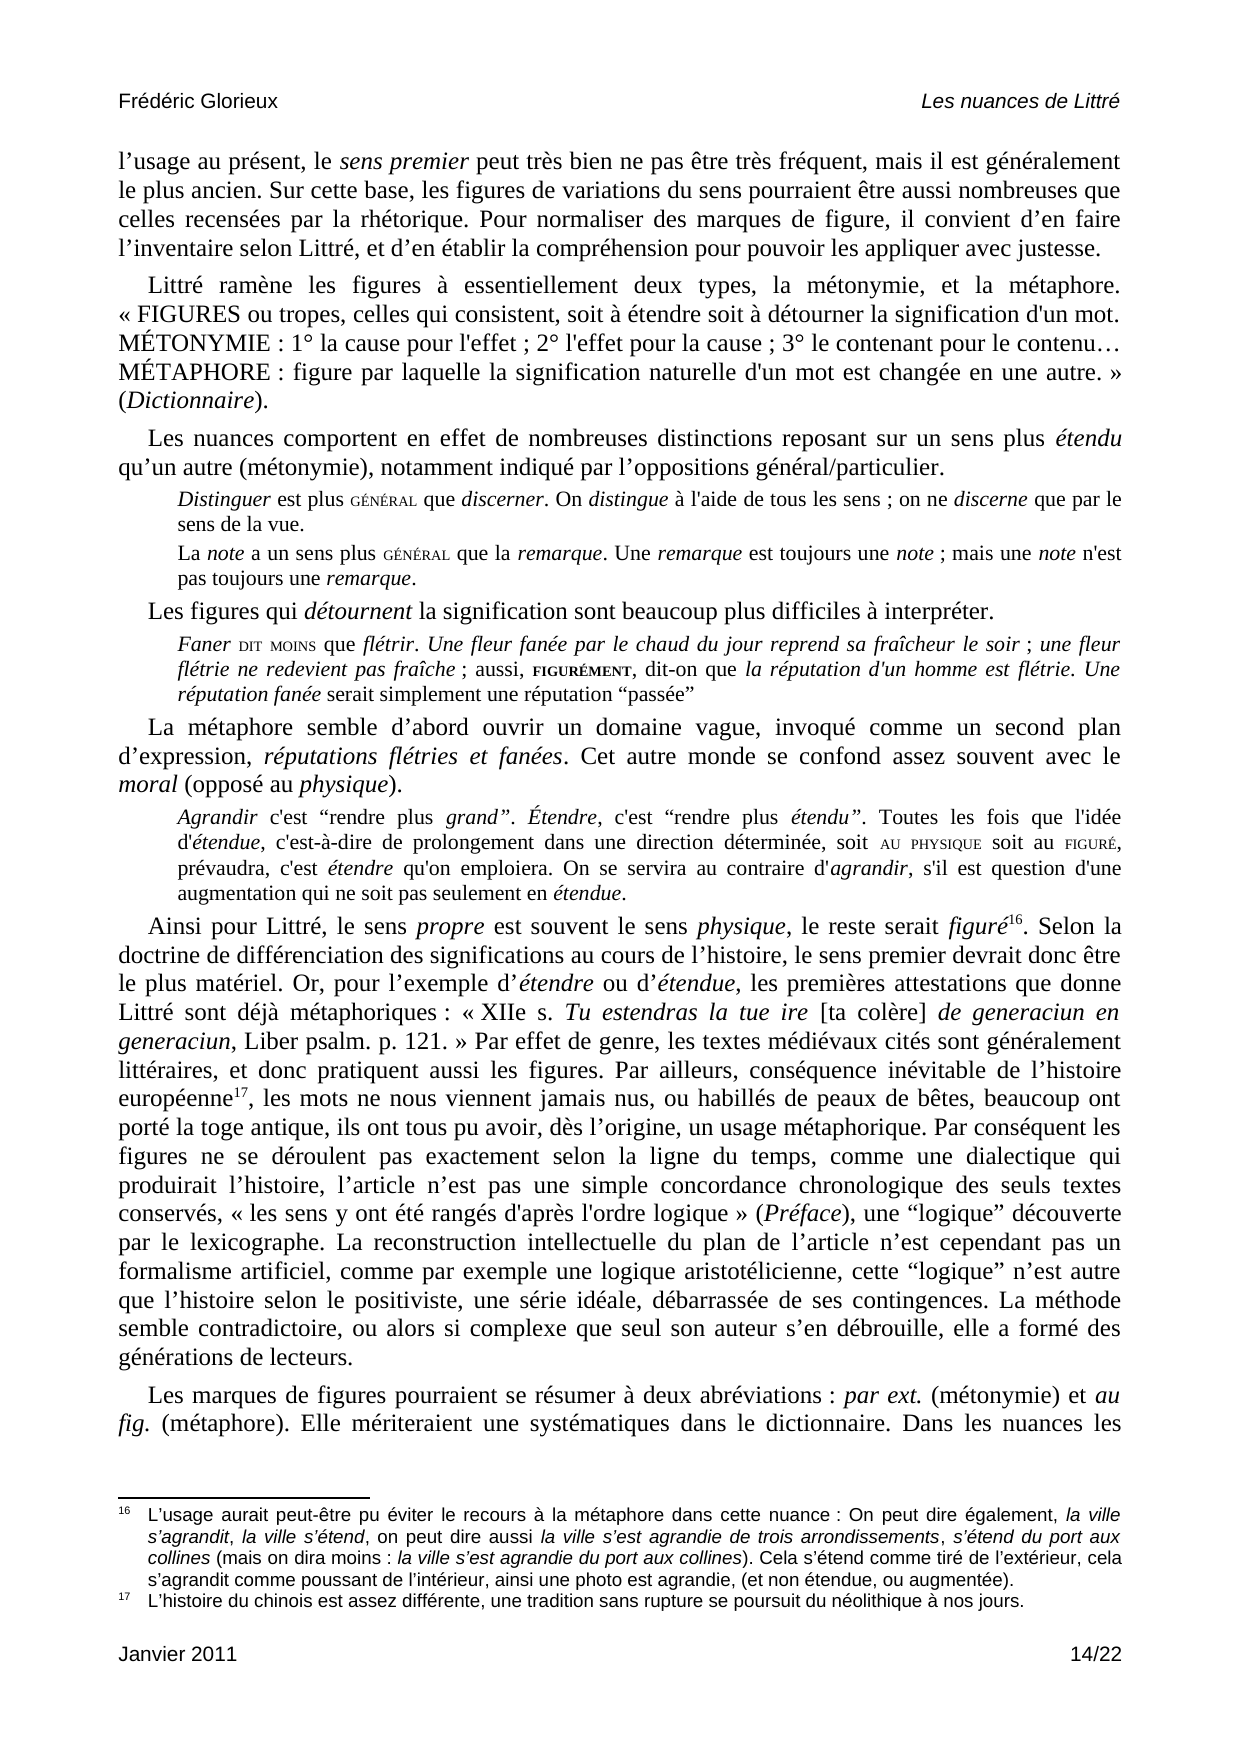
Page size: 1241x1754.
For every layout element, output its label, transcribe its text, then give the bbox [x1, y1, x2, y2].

text Faner dit moins que flétrir. Une fleur fanée par le chaud du jour reprend sa fraîcheur le soir ; une fleur flétrie ne redevient pas fraîche ; aussi, figurément, dit-on que la réputation d'un homme est flétrie. Une réputation fanée serait simplement une réputation “passée” [177, 631, 1122, 706]
text Les marques de figures pourraient se résumer à deux abréviations : par ext. (métonymie) et au fig. (métaphore). Elle mériteraient une systématiques dans le dictionnaire. Dans les nuances les [118, 1380, 1122, 1437]
text Agrandir c'est “rendre plus grand”. Étendre, c'est “rendre plus étendu”. Toutes les fois que l'idée d'étendue, c'est-à-dire de prolongement dans une direction déterminée, soit au physique soit au figuré, prévaudra, c'est étendre qu'on emploiera. On se servira au contraire d'agrandir, s'il est question d'une augmentation qui ne soit pas seulement en étendue. [177, 804, 1122, 905]
text Ainsi pour Littré, le sens propre est souvent le sens physique, le reste serait figuré. Selon la doctrine de différenciation des significations au cours de l’histoire, le sens premier devrait donc être le plus matériel. Or, pour l’exemple d’étendre ou d’étendue, les premières attestations que donne Littré sont déjà métaphoriques : « XIIe s. Tu estendras la tue ire [ta colère] de generaciun en generaciun, Liber psalm. p. 121. » Par effet de genre, les textes médiévaux cités sont généralement littéraires, et donc pratiquent aussi les figures. Par ailleurs, conséquence inévitable de l’histoire européenne, les mots ne nous viennent jamais nus, ou habillés de peaux de bêtes, beaucoup ont porté la toge antique, ils ont tous pu avoir, dès l’origine, un usage métaphorique. Par conséquent les figures ne se déroulent pas exactement selon la ligne du temps, comme une dialectique qui produirait l’histoire, l’article n’est pas une simple concordance chronologique des seuls textes conservés, « les sens y ont été rangés d'après l'ordre logique » (Préface), une “logique” découverte par le lexicographe. La reconstruction intellectuelle du plan de l’article n’est cependant pas un formalisme artificiel, comme par exemple une logique aristotélicienne, cette “logique” n’est autre que l’histoire selon le positiviste, une série idéale, débarrassée de ses contingences. La méthode semble contradictoire, ou alors si complexe que seul son auteur s’en débrouille, elle a formé des générations de lecteurs. [118, 911, 1122, 1371]
text L’histoire du chinois est assez différente, une tradition sans rupture se poursuit du néolithique à nos jours. [118, 1590, 1122, 1612]
text Littré ramène les figures à essentiellement deux types, la métonymie, et la métaphore. « FIGURES ou tropes, celles qui consistent, soit à étendre soit à détourner la signification d'un mot. MÉTONYMIE : 1° la cause pour l'effet ; 2° l'effet pour la cause ; 3° le contenant pour le contenu… MÉTAPHORE : figure par laquelle la signification naturelle d'un mot est changée en une autre. » (Dictionnaire). [118, 270, 1122, 414]
text La note a un sens plus général que la remarque. Une remarque est toujours une note ; mais une note n'est pas toujours une remarque. [177, 539, 1122, 590]
text l’usage au présent, le sens premier peut très bien ne pas être très fréquent, mais il est généralement le plus ancien. Sur cette base, les figures de variations du sens pourraient être aussi nombreuses que celles recensées par la rhétorique. Pour normaliser des marques de figure, il convient d’en faire l’inventaire selon Littré, et d’en établir la compréhension pour pouvoir les appliquer avec justesse. [118, 146, 1122, 261]
text L’usage aurait peut-être pu éviter le recours à la métaphore dans cette nuance : On peut dire également, la ville s’agrandit, la ville s’étend, on peut dire aussi la ville s’est agrandie de trois arrondissements, s’étend du port aux collines (mais on dira moins : la ville s’est agrandie du port aux collines). Cela s’étend comme tiré de l’extérieur, cela s’agrandit comme poussant de l’intérieur, ainsi une photo est agrandie, (et non étendue, ou augmentée). [118, 1504, 1122, 1590]
text Les nuances comportent en effet de nombreuses distinctions reposant sur un sens plus étendu qu’un autre (métonymie), notamment indiqué par l’oppositions général/particulier. [118, 423, 1122, 480]
text Distinguer est plus général que discerner. On distingue à l'aide de tous les sens ; on ne discerne que par le sens de la vue. [177, 486, 1122, 537]
text Les figures qui détournent la signification sont beaucoup plus difficiles à interpréter. [118, 596, 1122, 625]
text La métaphore semble d’abord ouvrir un domaine vague, invoqué comme un second plan d’expression, réputations flétries et fanées. Cet autre monde se confond assez souvent avec le moral (opposé au physique). [118, 712, 1122, 798]
